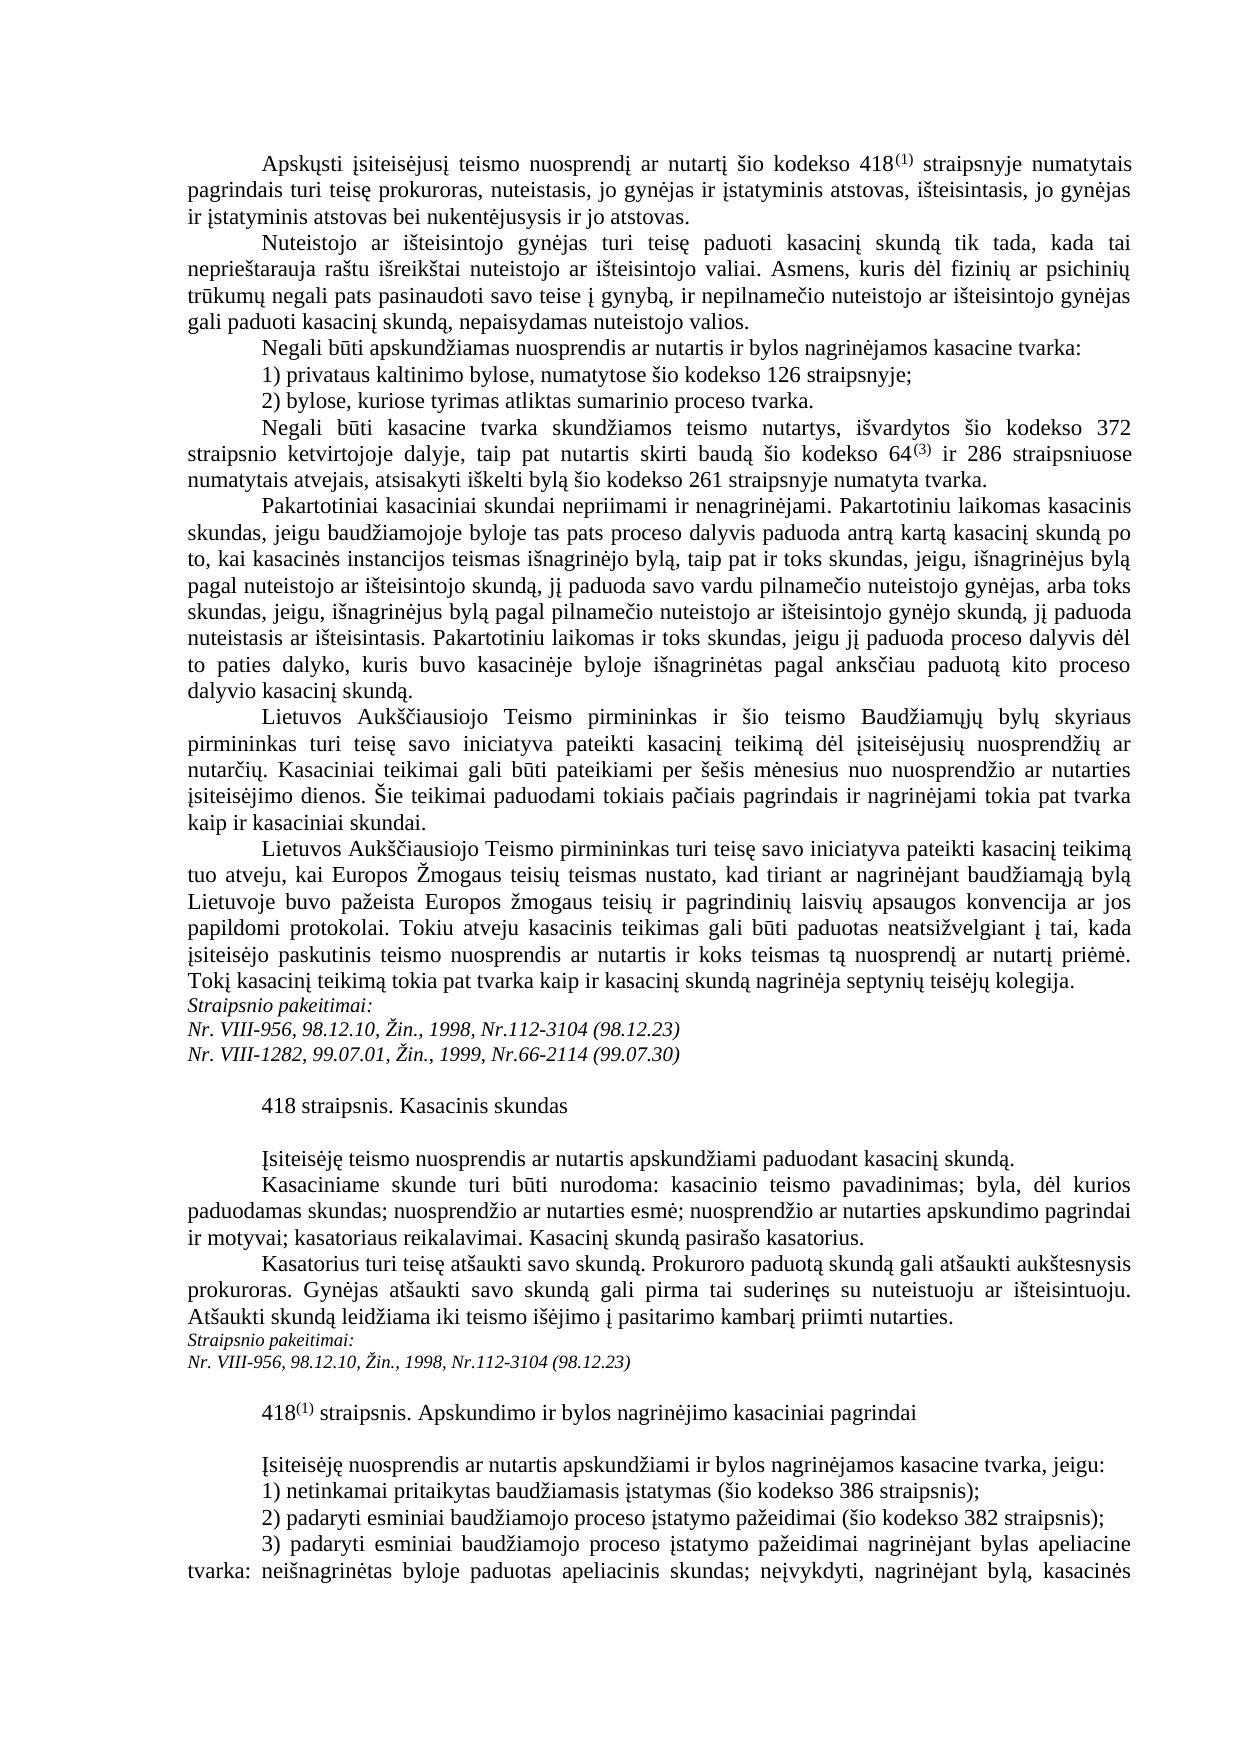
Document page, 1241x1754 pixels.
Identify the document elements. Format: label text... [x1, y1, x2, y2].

text 1) privataus kaltinimo bylose, numatytose šio kodekso 126 straipsnyje; [187, 361, 1132, 387]
text Kasaciniame skunde turi būti nurodoma: kasacinio teismo pavadinimas; byla, dėl kurios paduodamas skundas; nuosprendžio ar nutarties esmė; nuosprendžio ar nutarties apskundimo pagrindai ir motyvai; kasatoriaus reikalavimai. Kasacinį skundą pasirašo kasatorius. [187, 1171, 1132, 1250]
text Pakartotiniai kasaciniai skundai nepriimami ir nenagrinėjami. Pakartotiniu laikomas kasacinis skundas, jeigu baudžiamojoje byloje tas pats proceso dalyvis paduoda antrą kartą kasacinį skundą po to, kai kasacinės instancijos teismas išnagrinėjo bylą, taip pat ir toks skundas, jeigu, išnagrinėjus bylą pagal nuteistojo ar išteisintojo skundą, jį paduoda savo vardu pilnamečio nuteistojo gynėjas, arba toks skundas, jeigu, išnagrinėjus bylą pagal pilnamečio nuteistojo ar išteisintojo gynėjo skundą, jį paduoda nuteistasis ar išteisintasis. Pakartotiniu laikomas ir toks skundas, jeigu jį paduoda proceso dalyvis dėl to paties dalyko, kuris buvo kasacinėje byloje išnagrinėtas pagal anksčiau paduotą kito proceso dalyvio kasacinį skundą. [187, 493, 1132, 703]
text 2) padaryti esminiai baudžiamojo proceso įstatymo pažeidimai (šio kodekso 382 straipsnis); [187, 1504, 1132, 1530]
text Nr. VIII-956, 98.12.10, Žin., 1998, Nr.112-3104 (98.12.23) [187, 1351, 1132, 1372]
text 418 straipsnis. Kasacinis skundas [187, 1092, 1132, 1118]
text Kasatorius turi teisę atšaukti savo skundą. Prokuroro paduotą skundą gali atšaukti aukštesnysis prokuroras. Gynėjas atšaukti savo skundą gali pirma tai suderinęs su nuteistuoju ar išteisintuoju. Atšaukti skundą leidžiama iki teismo išėjimo į pasitarimo kambarį priimti nutarties. [187, 1250, 1132, 1329]
text 1) netinkamai pritaikytas baudžiamasis įstatymas (šio kodekso 386 straipsnis); [187, 1478, 1132, 1504]
text Straipsnio pakeitimai: [187, 993, 1132, 1017]
text Negali būti kasacine tvarka skundžiamos teismo nutartys, išvardytos šio kodekso 372 straipsnio ketvirtojoje dalyje, taip pat nutartis skirti baudą šio kodekso 64(3) ir 286 straipsniuose numatytais atvejais, atsisakyti iškelti bylą šio kodekso 261 straipsnyje numatyta tvarka. [187, 413, 1132, 493]
text Nr. VIII-956, 98.12.10, Žin., 1998, Nr.112-3104 (98.12.23) [187, 1017, 1132, 1041]
text Straipsnio pakeitimai: [187, 1329, 1132, 1351]
text Negali būti apskundžiamas nuosprendis ar nutartis ir bylos nagrinėjamos kasacine tvarka: [187, 334, 1132, 361]
text Nuteistojo ar išteisintojo gynėjas turi teisę paduoti kasacinį skundą tik tada, kada tai neprieštarauja raštu išreikštai nuteistojo ar išteisintojo valiai. Asmens, kuris dėl fizinių ar psichinių trūkumų negali pats pasinaudoti savo teise į gynybą, ir nepilnamečio nuteistojo ar išteisintojo gynėjas gali paduoti kasacinį skundą, nepaisydamas nuteistojo valios. [187, 229, 1132, 334]
text 2) bylose, kuriose tyrimas atliktas sumarinio proceso tvarka. [187, 387, 1132, 413]
text 3) padaryti esminiai baudžiamojo proceso įstatymo pažeidimai nagrinėjant bylas apeliacine tvarka: neišnagrinėtas byloje paduotas apeliacinis skundas; neįvykdyti, nagrinėjant bylą, kasacinės [187, 1530, 1132, 1583]
text 418(1) straipsnis. Apskundimo ir bylos nagrinėjimo kasaciniai pagrindai [187, 1398, 1132, 1425]
text Lietuvos Aukščiausiojo Teismo pirmininkas ir šio teismo Baudžiamųjų bylų skyriaus pirmininkas turi teisę savo iniciatyva pateikti kasacinį teikimą dėl įsiteisėjusių nuosprendžių ar nutarčių. Kasaciniai teikimai gali būti pateikiami per šešis mėnesius nuo nuosprendžio ar nutarties įsiteisėjimo dienos. Šie teikimai paduodami tokiais pačiais pagrindais ir nagrinėjami tokia pat tvarka kaip ir kasaciniai skundai. [187, 703, 1132, 835]
text Įsiteisėję nuosprendis ar nutartis apskundžiami ir bylos nagrinėjamos kasacine tvarka, jeigu: [187, 1451, 1132, 1478]
text Nr. VIII-1282, 99.07.01, Žin., 1999, Nr.66-2114 (99.07.30) [187, 1041, 1132, 1066]
text Įsiteisėję teismo nuosprendis ar nutartis apskundžiami paduodant kasacinį skundą. [187, 1144, 1132, 1171]
text Lietuvos Aukščiausiojo Teismo pirmininkas turi teisę savo iniciatyva pateikti kasacinį teikimą tuo atveju, kai Europos Žmogaus teisių teismas nustato, kad tiriant ar nagrinėjant baudžiamąją bylą Lietuvoje buvo pažeista Europos žmogaus teisių ir pagrindinių laisvių apsaugos konvencija ar jos papildomi protokolai. Tokiu atveju kasacinis teikimas gali būti paduotas neatsižvelgiant į tai, kada įsiteisėjo paskutinis teismo nuosprendis ar nutartis ir koks teismas tą nuosprendį ar nutartį priėmė. Tokį kasacinį teikimą tokia pat tvarka kaip ir kasacinį skundą nagrinėja septynių teisėjų kolegija. [187, 835, 1132, 993]
text Apskųsti įsiteisėjusį teismo nuosprendį ar nutartį šio kodekso 418(1) straipsnyje numatytais pagrindais turi teisę prokuroras, nuteistasis, jo gynėjas ir įstatyminis atstovas, išteisintasis, jo gynėjas ir įstatyminis atstovas bei nukentėjusysis ir jo atstovas. [187, 150, 1132, 229]
